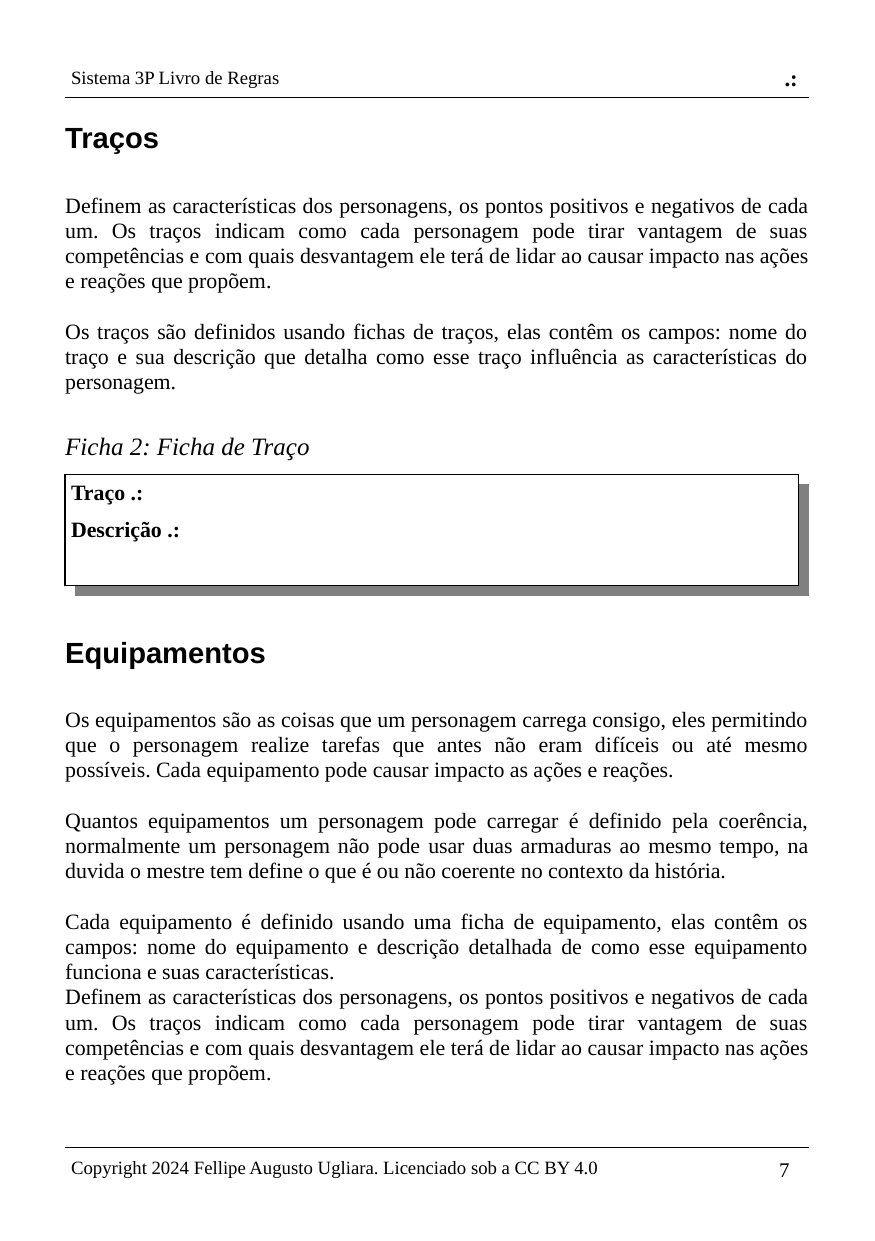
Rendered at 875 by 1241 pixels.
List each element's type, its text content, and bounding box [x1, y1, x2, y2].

table_cell [196, 511, 798, 548]
subtitle Traços [65, 122, 809, 155]
table_cell Descrição .: [66, 511, 196, 548]
table_header Traço .: [66, 475, 157, 511]
table_cell [66, 548, 798, 584]
text Os equipamentos são as coisas que um personagem carrega consigo, eles permitindo que o personagem realize tarefas que antes não eram difíceis ou até mesmo possíveis. Cada equipamento pode causar impacto as ações e reações. [65, 707, 809, 783]
subtitle Equipamentos [65, 636, 809, 669]
text Definem as características dos personagens, os pontos positivos e negativos de cada um. Os traços indicam como cada personagem pode tirar vantagem de suas competências e com quais desvantagem ele terá de lidar ao causar impacto nas ações e reações que propõem. [65, 984, 809, 1085]
text Quantos equipamentos um personagem pode carregar é definido pela coerência, normalmente um personagem não pode usar duas armaduras ao mesmo tempo, na duvida o mestre tem define o que é ou não coerente no contexto da história. [65, 808, 809, 883]
text Cada equipamento é definido usando uma ficha de equipamento, elas contêm os campos: nome do equipamento e descrição detalhada de como esse equipamento funciona e suas características. [65, 909, 809, 984]
text Os traços são definidos usando fichas de traços, elas contêm os campos: nome do traço e sua descrição que detalha como esse traço influência as características do personagem. [65, 319, 809, 394]
table_header [157, 475, 798, 511]
text Definem as características dos personagens, os pontos positivos e negativos de cada um. Os traços indicam como cada personagem pode tirar vantagem de suas competências e com quais desvantagem ele terá de lidar ao causar impacto nas ações e reações que propõem. [65, 193, 809, 294]
text Ficha 2: Ficha de Traço [65, 432, 809, 461]
